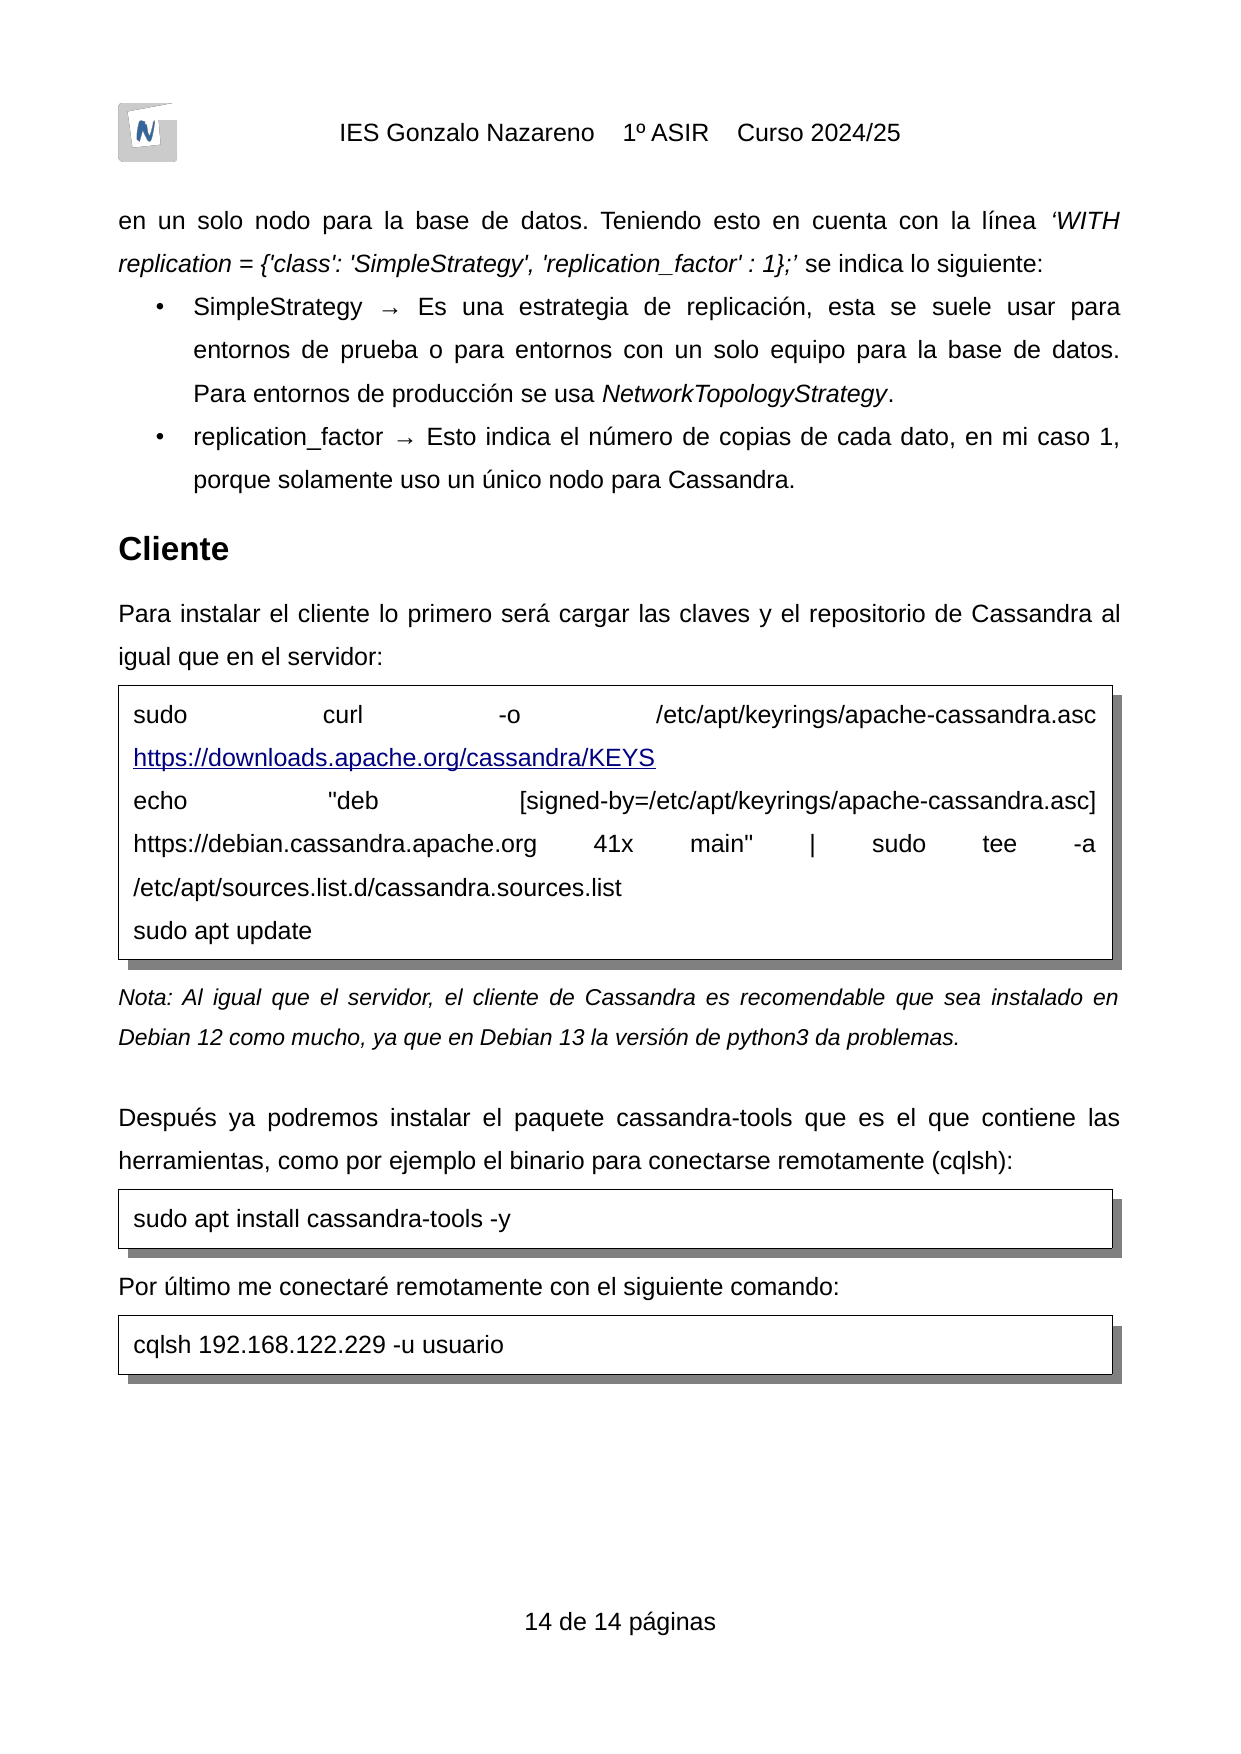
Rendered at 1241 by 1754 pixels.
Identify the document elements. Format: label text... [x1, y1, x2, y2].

list SimpleStrategy → Es una estrategia de replicación, esta se suele usar para entornos de prueba o para entornos con un solo equipo para la base de datos. Para entornos de producción se usa NetworkTopologyStrategy. [156, 292, 1122, 407]
text Por último me conectaré remotamente con el siguiente comando: [118, 1272, 1122, 1301]
text Nota: Al igual que el servidor, el cliente de Cassandra es recomendable que sea instalado en Debian 12 como mucho, ya que en Debian 13 la versión de python3 da problemas. [118, 984, 1122, 1050]
text sudo curl -o /etc/apt/keyrings/apache-cassandra.asc https://downloads.apache.org/cassandra/KEYS [119, 686, 1112, 771]
text sudo apt install cassandra-tools -y [119, 1190, 1112, 1247]
text en un solo nodo para la base de datos. Teniendo esto en cuenta con la línea ‘WITH replication = {'class': 'SimpleStrategy', 'replication_factor' : 1};’ se indica lo siguiente: [118, 206, 1122, 278]
picture [118, 103, 178, 162]
text sudo apt update [119, 901, 1112, 959]
text Para instalar el cliente lo primero será cargar las claves y el repositorio de Cassandra al igual que en el servidor: [118, 599, 1122, 671]
text echo "deb [signed-by=/etc/apt/keyrings/apache-cassandra.asc] https://debian.cassandra.apache.org 41x main" | sudo tee -a /etc/apt/sources.list.d/cassandra.sources.list [119, 771, 1112, 901]
list replication_factor → Esto indica el número de copias de cada dato, en mi caso 1, porque solamente uso un único nodo para Cassandra. [156, 422, 1122, 494]
text Después ya podremos instalar el paquete cassandra-tools que es el que contiene las herramientas, como por ejemplo el binario para conectarse remotamente (cqlsh): [118, 1103, 1122, 1174]
text cqlsh 192.168.122.229 -u usuario [119, 1316, 1112, 1374]
subtitle Cliente [118, 529, 1122, 567]
